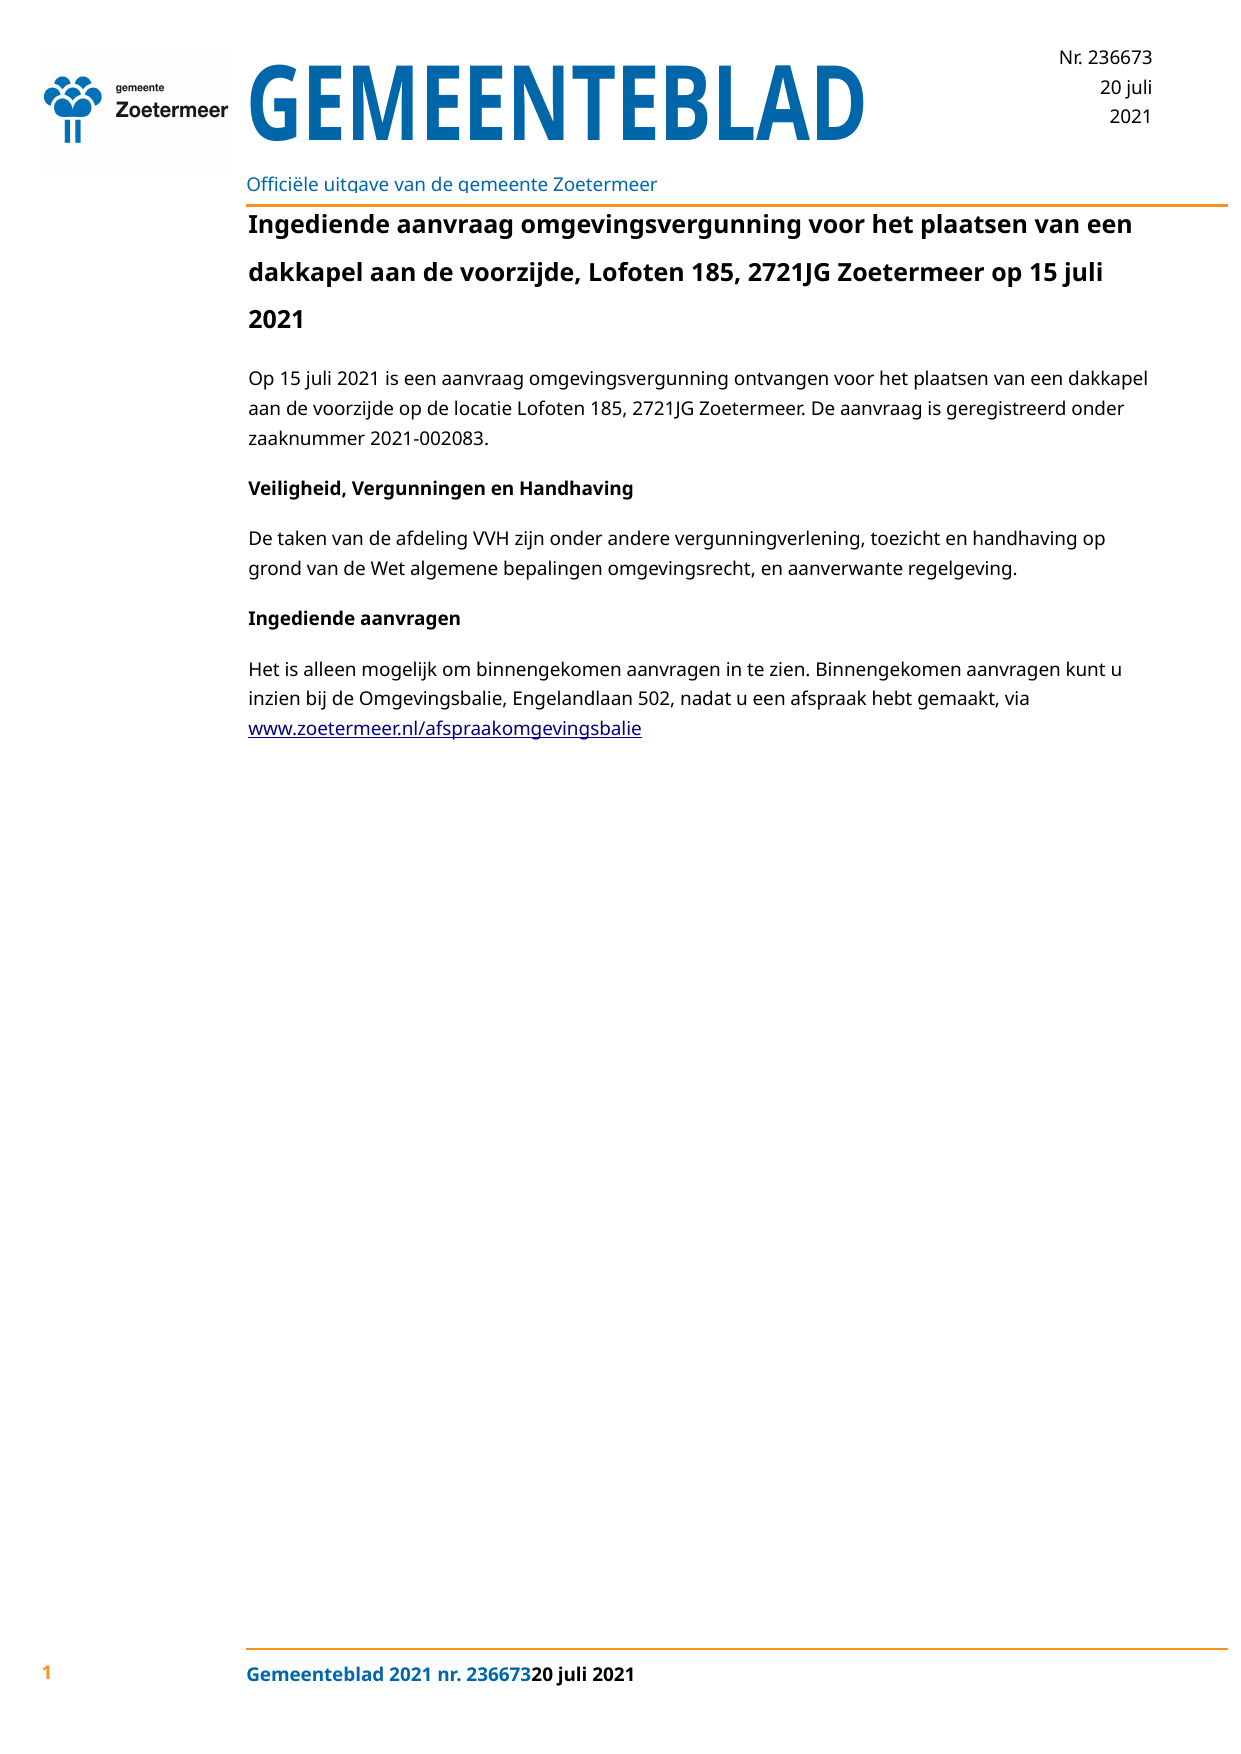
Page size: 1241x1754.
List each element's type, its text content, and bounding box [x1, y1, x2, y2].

text Ingediende aanvragen [248, 606, 1152, 631]
text Veiligheid, Vergunningen en Handhaving [248, 475, 1152, 501]
text Ingediende aanvraag omgevingsvergunning voor het plaatsen van een dakkapel aan de voorzijde, Lofoten 185, 2721JG Zoetermeer op 15 juli 2021 [248, 207, 1152, 336]
text Het is alleen mogelijk om binnengekomen aanvragen in te zien. Binnengekomen aanvragen kunt u inzien bij de Omgevingsbalie, Engelandlaan 502, nadat u een afspraak hebt gemaakt, via www.zoetermeer.nl/afspraakomgevingsbalie [248, 656, 1152, 741]
picture [41, 47, 231, 172]
text De taken van de afdeling VVH zijn onder andere vergunningverlening, toezicht en handhaving op grond van de Wet algemene bepalingen omgevingsrecht, en aanverwante regelgeving. [248, 526, 1152, 581]
text Op 15 juli 2021 is een aanvraag omgevingsvergunning ontvangen voor het plaatsen van een dakkapel aan de voorzijde op de locatie Lofoten 185, 2721JG Zoetermeer. De aanvraag is geregistreerd onder zaaknummer 2021-002083. [248, 366, 1152, 450]
